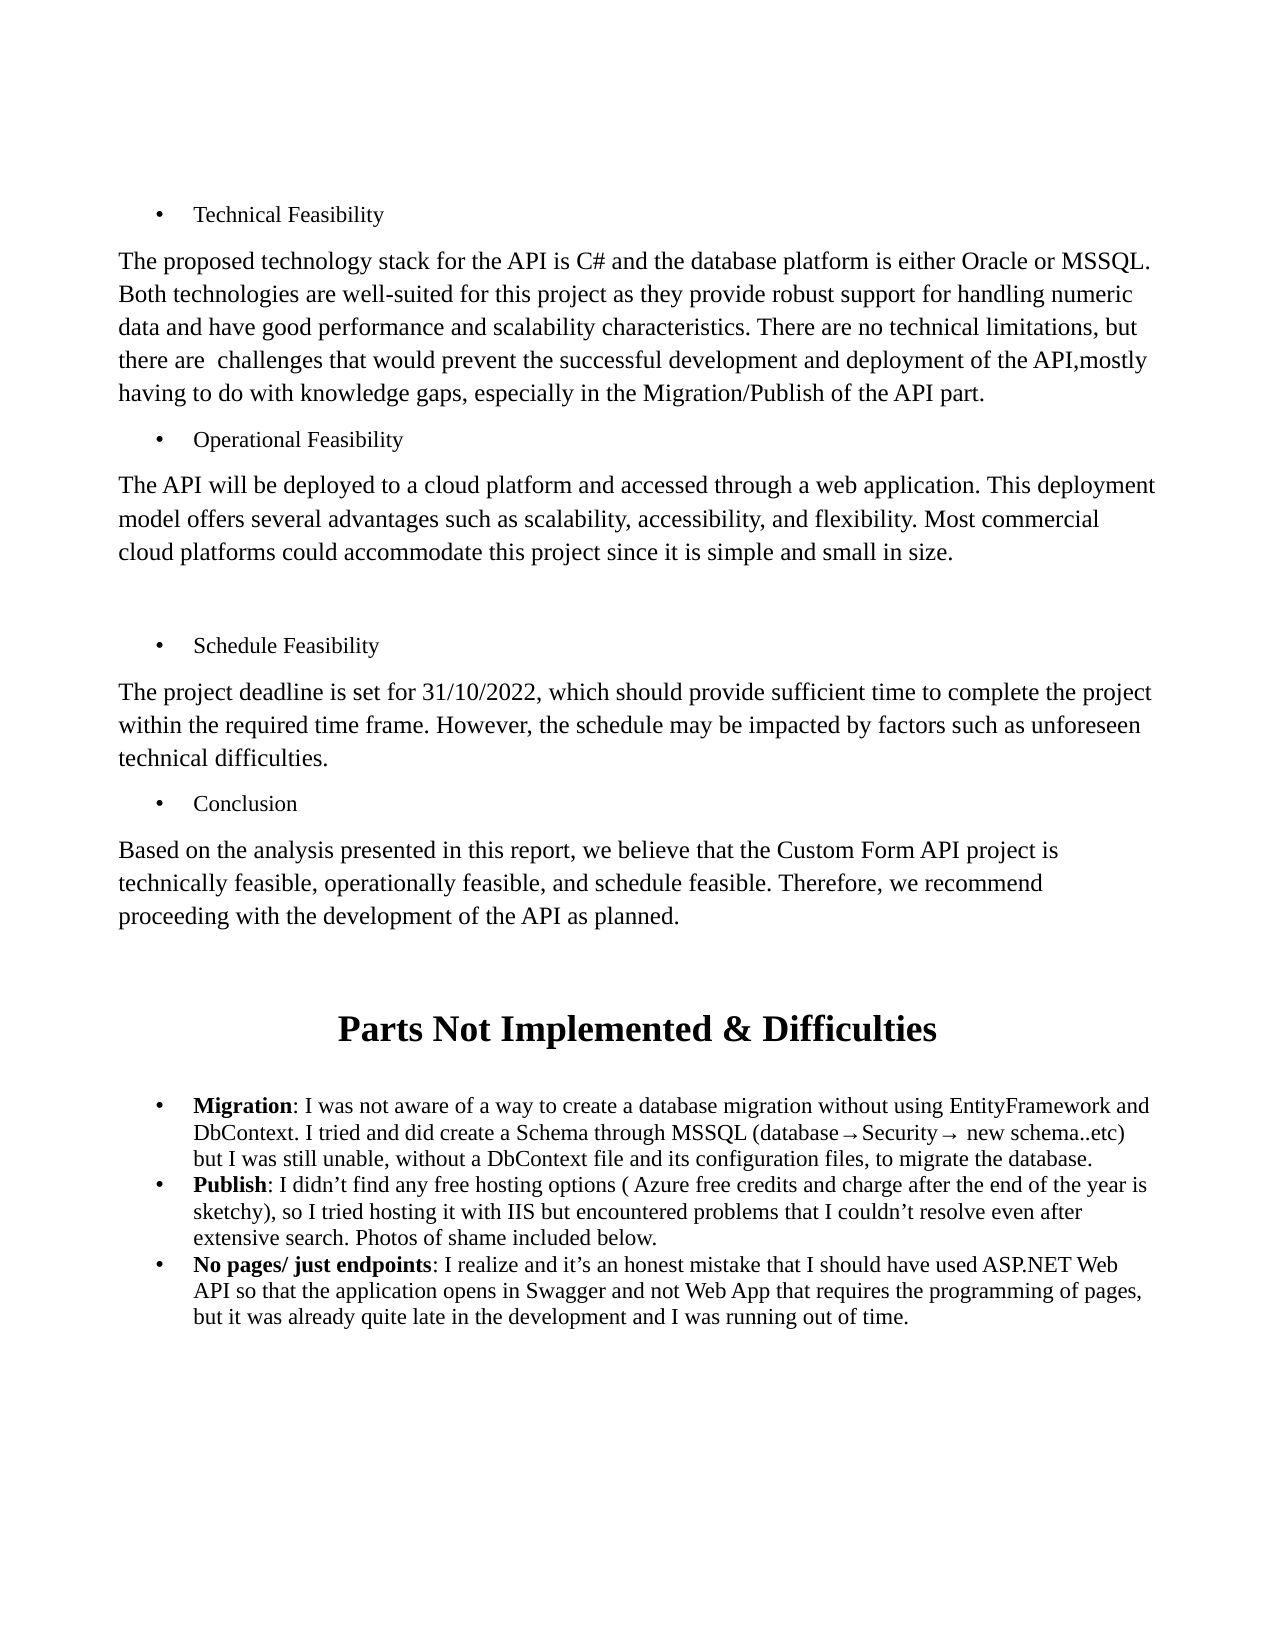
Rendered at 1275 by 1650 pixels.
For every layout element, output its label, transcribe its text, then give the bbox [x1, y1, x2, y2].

list but I was still unable, without a DbContext file and its configuration files, to migrate the database. [156, 1145, 1157, 1172]
list Operational Feasibility [156, 426, 1157, 452]
text The API will be deployed to a cloud platform and accessed through a web application. This deployment model offers several advantages such as scalability, accessibility, and flexibility. Most commercial cloud platforms could accommodate this project since it is simple and small in size. [118, 471, 1157, 565]
list Conclusion [156, 790, 1157, 817]
list Migration: I was not aware of a way to create a database migration without using EntityFramework and DbContext. I tried and did create a Schema through MSSQL (database→Security→ new schema..etc) [156, 1092, 1157, 1145]
text The project deadline is set for 31/10/2022, which should provide sufficient time to complete the project within the required time frame. However, the schedule may be impacted by factors such as unforeseen technical difficulties. [118, 677, 1157, 771]
list Schedule Feasibility [156, 632, 1157, 658]
list No pages/ just endpoints: I realize and it’s an honest mistake that I should have used ASP.NET Web API so that the application opens in Swagger and not Web App that requires the programming of pages, but it was already quite late in the development and I was running out of time. [156, 1251, 1157, 1330]
list Technical Feasibility [156, 201, 1157, 228]
list Publish: I didn’t find any free hosting options ( Azure free credits and charge after the end of the year is sketchy), so I tried hosting it with IIS but encountered problems that I couldn’t resolve even after extensive search. Photos of shame included below. [156, 1172, 1157, 1251]
text Parts Not Implemented & Difficulties [118, 1006, 1157, 1049]
text The proposed technology stack for the API is C# and the database platform is either Oracle or MSSQL. Both technologies are well-suited for this project as they provide robust support for handling numeric data and have good performance and scalability characteristics. There are no technical limitations, but there are challenges that would prevent the successful development and deployment of the API,mostly having to do with knowledge gaps, especially in the Migration/Publish of the API part. [118, 246, 1157, 407]
text Based on the analysis presented in this report, we believe that the Custom Form API project is technically feasible, operationally feasible, and schedule feasible. Therefore, we recommend proceeding with the development of the API as planned. [118, 835, 1157, 930]
